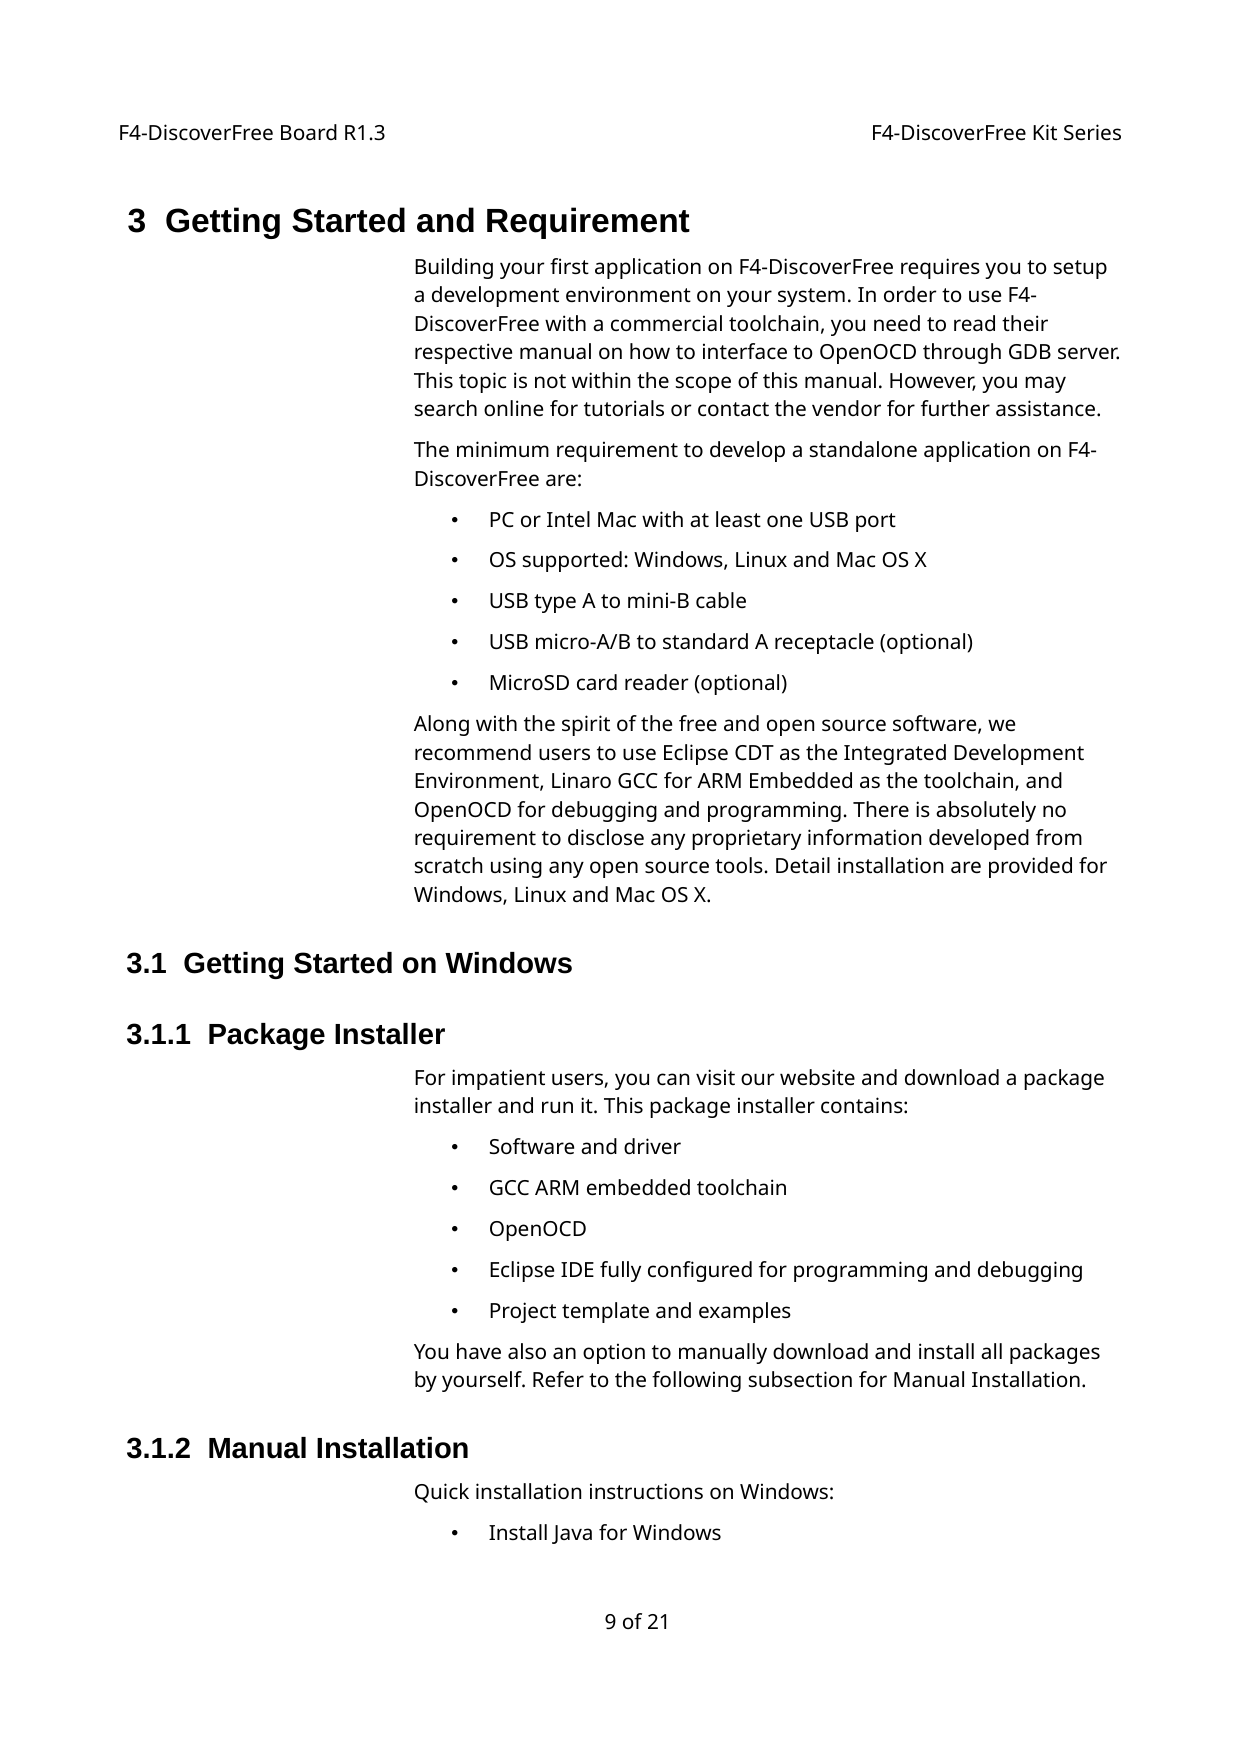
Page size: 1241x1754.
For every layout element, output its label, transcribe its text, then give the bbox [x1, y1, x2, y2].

subtitle Getting Started on Windows [118, 946, 1122, 979]
list Install Java for Windows [451, 1518, 1122, 1547]
list Project template and examples [451, 1296, 1122, 1324]
list OpenOCD [451, 1214, 1122, 1243]
list USB type A to mini-B cable [451, 587, 1122, 615]
list MicroSD card reader (optional) [451, 668, 1122, 697]
list Eclipse IDE fully configured for programming and debugging [451, 1255, 1122, 1284]
list USB micro-A/B to standard A receptacle (optional) [451, 627, 1122, 656]
text You have also an option to manually download and install all packages by yourself. Refer to the following subsection for Manual Installation. [413, 1337, 1122, 1394]
subtitle Getting Started and Requirement [118, 201, 1122, 240]
text For impatient users, you can visit our website and download a package installer and run it. This package installer contains: [413, 1063, 1122, 1120]
list OS supported: Windows, Linux and Mac OS X [451, 546, 1122, 574]
list GCC ARM embedded toolchain [451, 1173, 1122, 1202]
text The minimum requirement to develop a standalone application on F4-DiscoverFree are: [413, 435, 1122, 492]
list Software and driver [451, 1132, 1122, 1161]
list PC or Intel Mac with at least one USB port [451, 505, 1122, 533]
subtitle Manual Installation [118, 1431, 1122, 1465]
text Quick installation instructions on Windows: [413, 1477, 1122, 1506]
text Along with the spirit of the free and open source software, we recommend users to use Eclipse CDT as the Integrated Development Environment, Linaro GCC for ARM Embedded as the toolchain, and OpenOCD for debugging and programming. There is absolutely no requirement to disclose any proprietary information developed from scratch using any open source tools. Detail installation are provided for Windows, Linux and Mac OS X. [413, 709, 1122, 908]
subtitle Package Installer [118, 1017, 1122, 1051]
text Building your first application on F4-DiscoverFree requires you to setup a development environment on your system. In order to use F4-DiscoverFree with a commercial toolchain, you need to read their respective manual on how to interface to OpenOCD through GDB server. This topic is not within the scope of this manual. However, you may search online for tutorials or contact the vendor for further assistance. [413, 252, 1122, 423]
